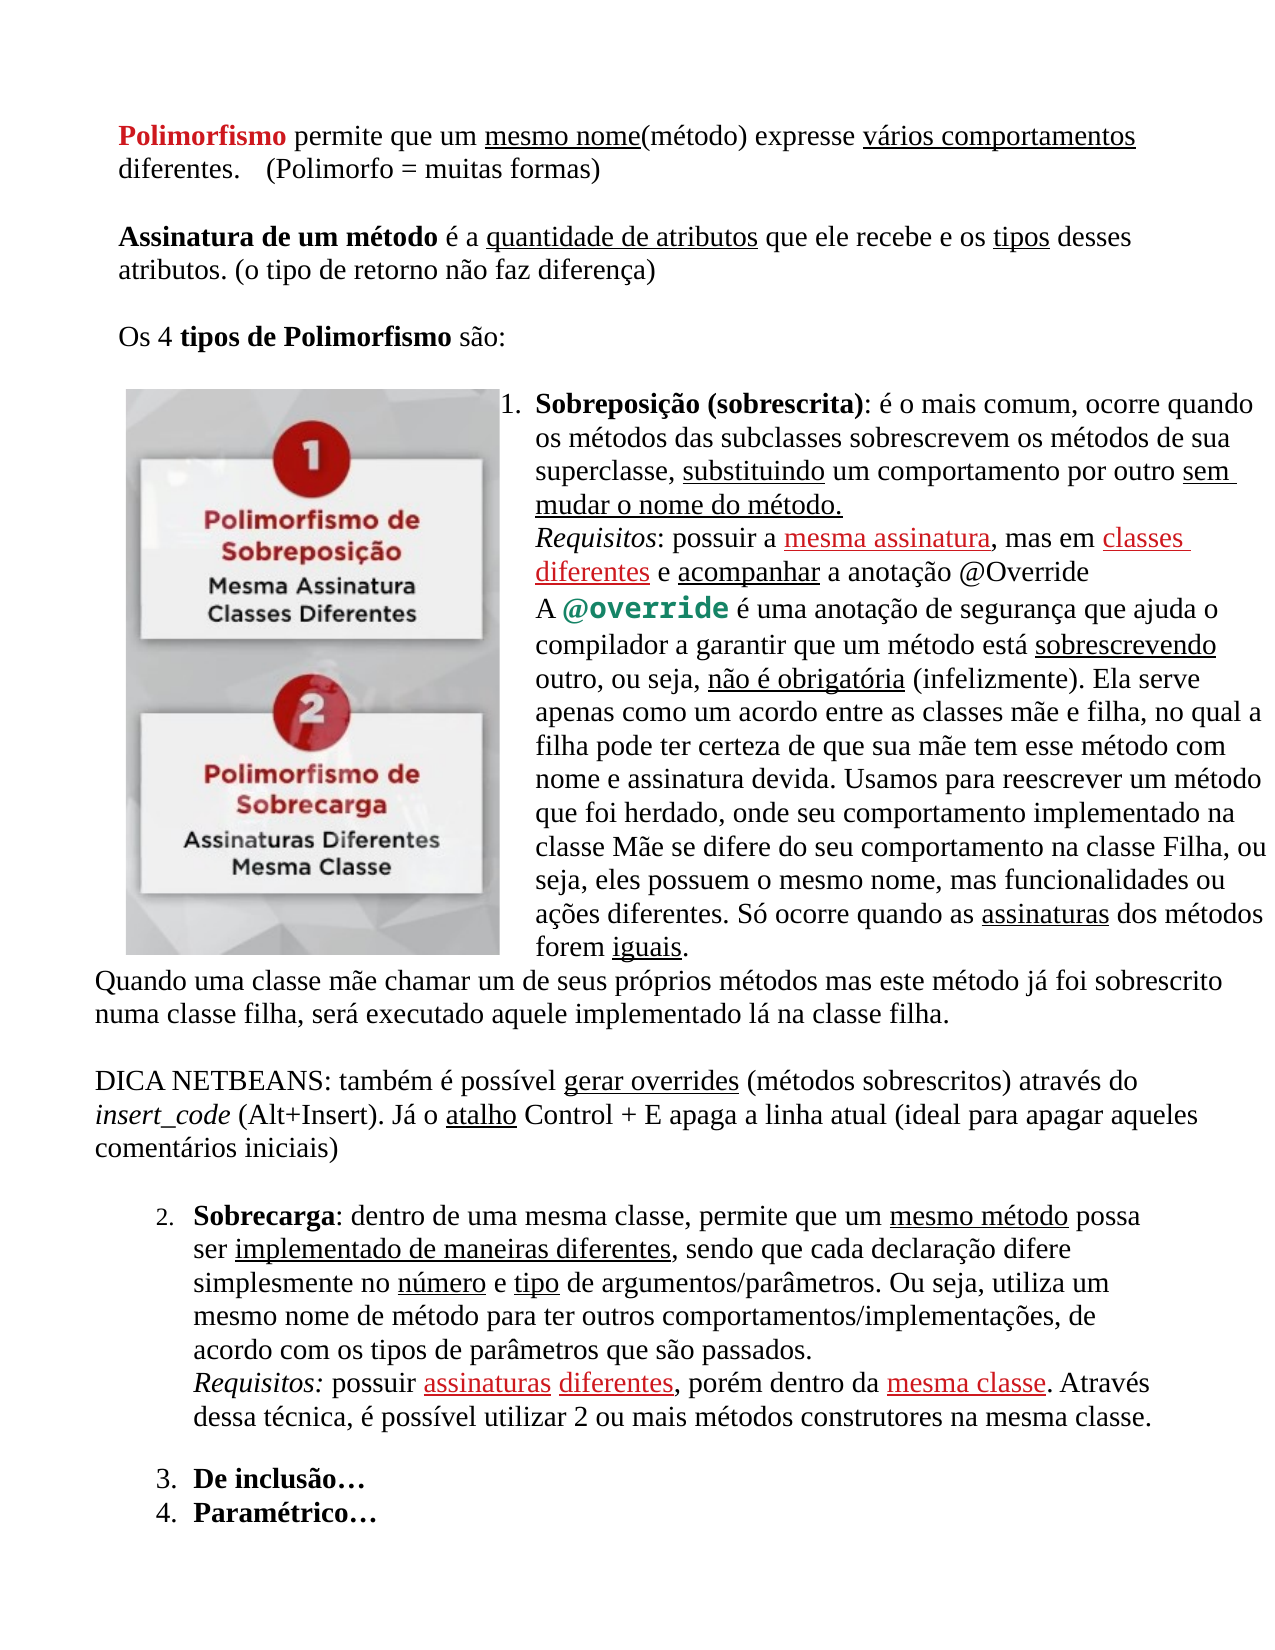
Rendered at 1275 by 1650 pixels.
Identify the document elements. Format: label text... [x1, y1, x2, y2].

text Polimorfismo permite que um mesmo nome(método) expresse vários comportamentos diferentes. (Polimorfo = muitas formas) [118, 118, 1181, 185]
text Assinatura de um método é a quantidade de atributos que ele recebe e os tipos desses atributos. (o tipo de retorno não faz diferença) [118, 219, 1157, 286]
text Os 4 tipos de Polimorfismo são: [118, 319, 1181, 353]
picture [125, 389, 500, 955]
list Sobreposição (sobrescrita): é o mais comum, ocorre quando os métodos das subclasses sobrescrevem os métodos de sua superclasse, substituindo um comportamento por outro sem mudar o nome do método. Requisitos: possuir a mesma assinatura, mas em classes diferentes e acompanhar a anotação @Override A @override é uma anotação de segurança que ajuda o compilador a garantir que um método está sobrescrevendo outro, ou seja, não é obrigatória (infelizmente). Ela serve apenas como um acordo entre as classes mãe e filha, no qual a filha pode ter certeza de que sua mãe tem esse método com nome e assinatura devida. Usamos para reescrever um método que foi herdado, onde seu comportamento implementado na classe Mãe se difere do seu comportamento na classe Filha, ou seja, eles possuem o mesmo nome, mas funcionalidades ou ações diferentes. Só ocorre quando as assinaturas dos métodos forem iguais. Quando uma classe mãe chamar um de seus próprios métodos mas este método já foi sobrescrito numa classe filha, será executado aquele implementado lá na classe filha. DICA NETBEANS: também é possível gerar overrides (métodos sobrescritos) através do insert_code (Alt+Insert). Já o atalho Control + E apaga a linha atual (ideal para apagar aqueles comentários iniciais) [59, 386, 1275, 1198]
list De inclusão… [156, 1461, 1157, 1495]
list Sobrecarga: dentro de uma mesma classe, permite que um mesmo método possa ser implementado de maneiras diferentes, sendo que cada declaração difere simplesmente no número e tipo de argumentos/parâmetros. Ou seja, utiliza um mesmo nome de método para ter outros comportamentos/implementações, de acordo com os tipos de parâmetros que são passados. Requisitos: possuir assinaturas diferentes, porém dentro da mesma classe. Através dessa técnica, é possível utilizar 2 ou mais métodos construtores na mesma classe. [156, 1198, 1157, 1461]
list Paramétrico… [156, 1495, 1157, 1528]
